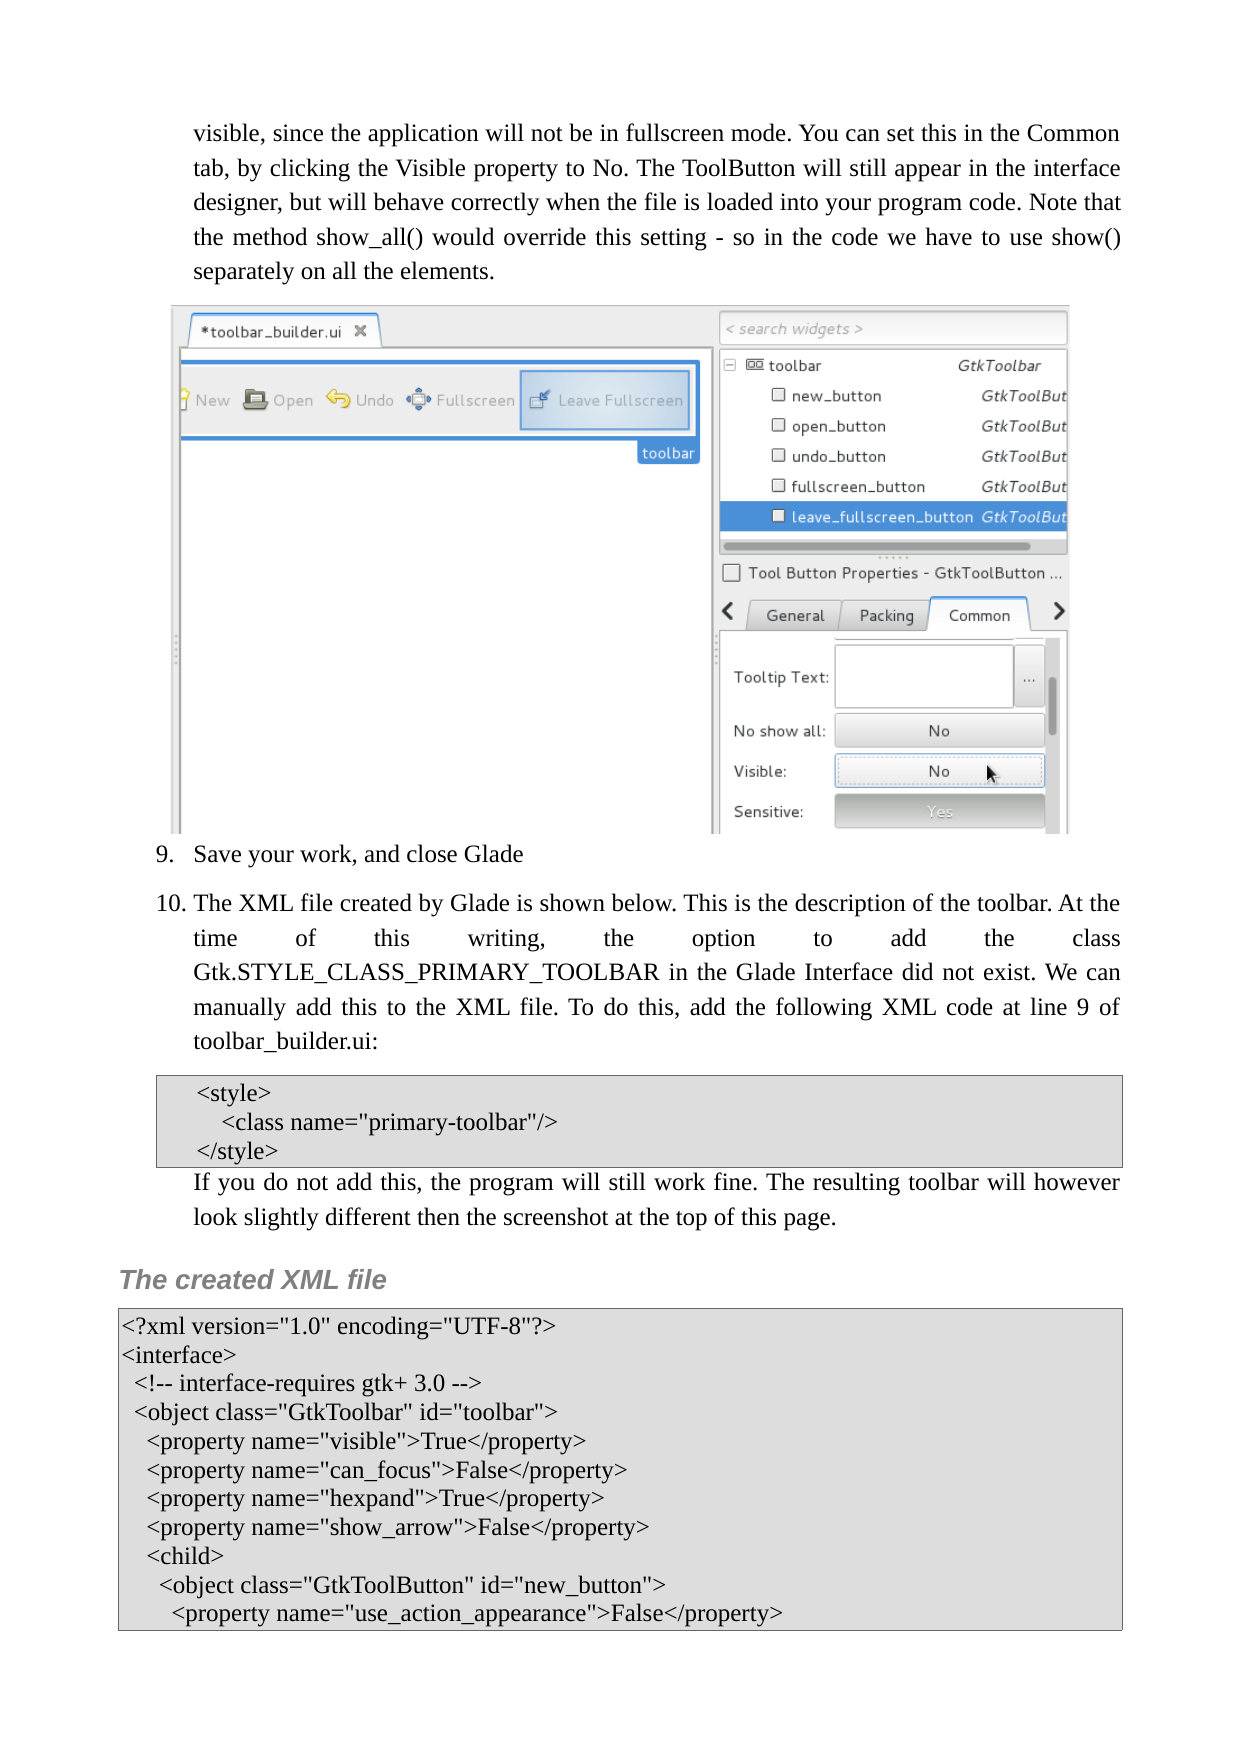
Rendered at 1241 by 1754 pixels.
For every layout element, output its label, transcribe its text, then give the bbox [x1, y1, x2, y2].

subtitle The created XML file [118, 1263, 1122, 1295]
text <object class="GtkToolButton" id="new_button"> [119, 1567, 1122, 1595]
text <!-- interface-requires gtk+ 3.0 --> [119, 1365, 1122, 1394]
list Save your work, and close Glade [156, 834, 1122, 868]
text <object class="GtkToolbar" id="toolbar"> [119, 1394, 1122, 1423]
text <property name="hexpand">True</property> [119, 1480, 1122, 1509]
list The XML file created by Glade is shown below. This is the description of the toolbar. At the time of this writing, the option to add the class Gtk.STYLE_CLASS_PRIMARY_TOOLBAR in the Glade Interface did not exist. We can manually add this to the XML file. To do this, add the following XML code at line 9 of toolbar_builder.ui: [156, 888, 1122, 1055]
list <style> [157, 1076, 1122, 1104]
text <interface> [119, 1337, 1122, 1365]
text <property name="can_focus">False</property> [119, 1452, 1122, 1480]
text <?xml version="1.0" encoding="UTF-8"?> [119, 1309, 1122, 1337]
text <property name="show_arrow">False</property> [119, 1509, 1122, 1538]
text <property name="use_action_appearance">False</property> [119, 1595, 1122, 1630]
text <child> [119, 1538, 1122, 1567]
list <class name="primary-toolbar"/> [157, 1104, 1122, 1133]
list visible, since the application will not be in fullscreen mode. You can set this in the Common tab, by clicking the Visible property to No. The ToolButton will still appear in the interface designer, but will behave correctly when the file is loaded into your program code. Note that the method show_all() would override this setting - so in the code we have to use show() separately on all the elements. [156, 118, 1122, 285]
text <property name="visible">True</property> [119, 1423, 1122, 1452]
list If you do not add this, the program will still work fine. The resulting toolbar will however look slightly different then the screenshot at the top of this page. [156, 1168, 1122, 1231]
picture [170, 305, 1070, 834]
list </style> [157, 1133, 1122, 1167]
